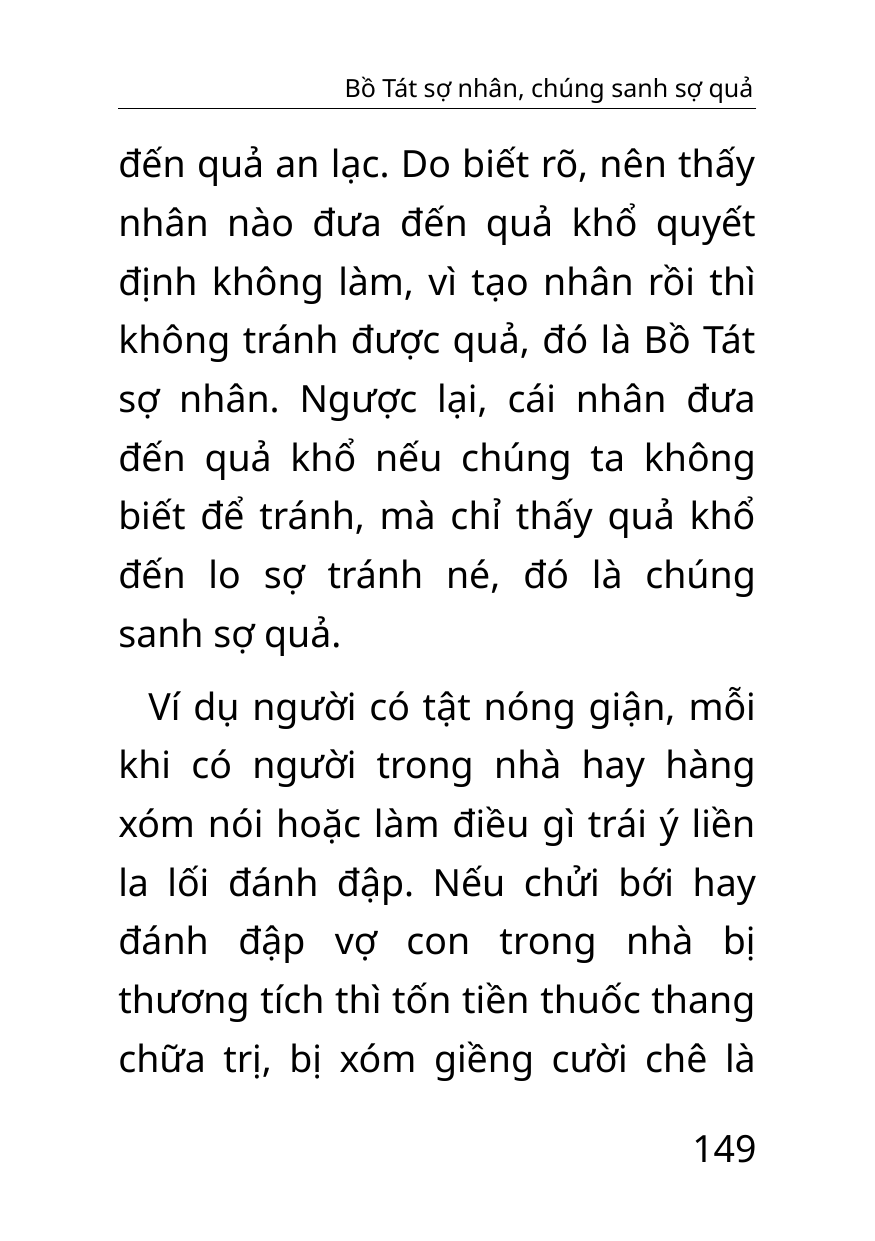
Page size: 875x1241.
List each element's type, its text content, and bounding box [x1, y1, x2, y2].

text Ví dụ người có tật nóng giận, mỗi khi có người trong nhà hay hàng xóm nói hoặc làm điều gì trái ý liền la lối đánh đập. Nếu chửi bới hay đánh đập vợ con trong nhà bị thương tích thì tốn tiền thuốc thang chữa trị, bị xóm giềng cười chê là [118, 680, 756, 1083]
text đến quả an lạc. Do biết rõ, nên thấy nhân nào đưa đến quả khổ quyết định không làm, vì tạo nhân rồi thì không tránh được quả, đó là Bồ Tát sợ nhân. Ngược lại, cái nhân đưa đến quả khổ nếu chúng ta không biết để tránh, mà chỉ thấy quả khổ đến lo sợ tránh né, đó là chúng sanh sợ quả. [118, 138, 756, 658]
